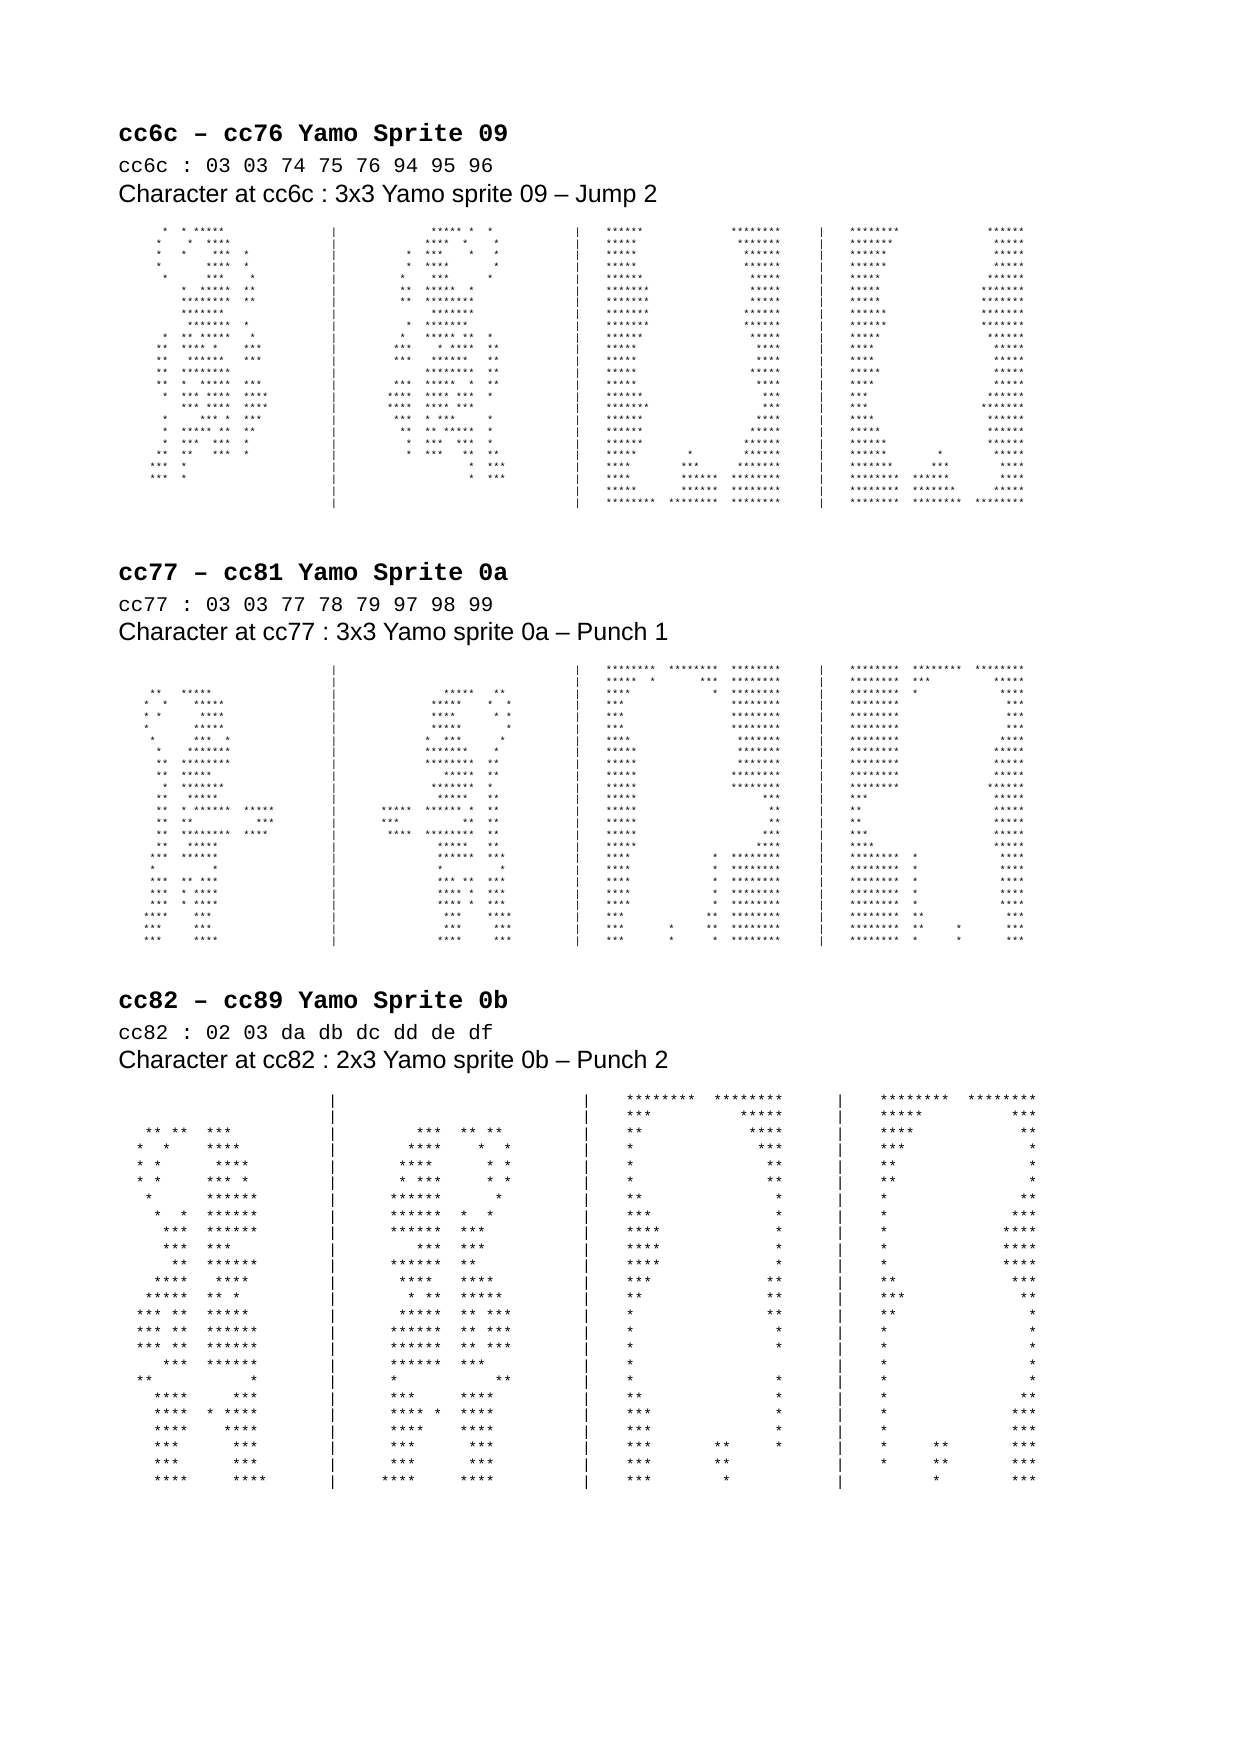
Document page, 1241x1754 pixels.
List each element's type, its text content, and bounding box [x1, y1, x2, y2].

text ** ***** | ***** ** | ***** **** | **** ***** [118, 841, 1122, 853]
text *** *** | *** *** | *** * ** ******** | ******** ** * *** [118, 924, 1122, 936]
text | | *** ***** | ***** *** [118, 1109, 1122, 1126]
text * **** * | * **** * | ***** ****** | ****** ***** [118, 262, 1122, 274]
text * * **** | **** * * | ***** ******* | ******* ***** [118, 238, 1122, 250]
text *** ****** | ****** *** | **** * ******** | ******** * **** [118, 853, 1122, 865]
text * ***** | ***** * | *** ******** | ******** *** [118, 724, 1122, 735]
text *** * **** | **** * *** | **** * ******** | ******** * **** [118, 888, 1122, 900]
text ** * ***** *** | *** ***** * ** | ***** **** | **** ***** [118, 379, 1122, 391]
text ** ******** | ******** ** | ***** ******* | ******** ***** [118, 759, 1122, 771]
text ** ******** | ******** ** | ***** ***** | ***** ***** [118, 368, 1122, 379]
text **** **** | **** **** | *** ** | ** *** [118, 1275, 1122, 1292]
text *** *** | *** *** | *** ** * | * ** *** [118, 1441, 1122, 1457]
text * ***** ** ** | ** ** ***** * | ****** ***** | ***** ****** [118, 427, 1122, 438]
text * ** ***** * | * ***** ** * | ****** ***** | ***** ****** [118, 332, 1122, 344]
text | | ******** ******** ******** | ******** ******** ******** [118, 665, 1122, 677]
text ** ** *** | *** ** ** | ** **** | **** ** [118, 1126, 1122, 1143]
text * * ***** | ***** * * | ****** ******** | ******** ****** [118, 227, 1122, 238]
text * * ***** | ***** * * | *** ******** | ******** *** [118, 700, 1122, 712]
text *** ** ****** | ****** ** *** | * * | * * [118, 1325, 1122, 1341]
text *** ** *** | *** ** *** | **** * ******** | ******** * **** [118, 877, 1122, 888]
text * *** **** **** | **** **** *** * | ****** *** | *** ****** [118, 391, 1122, 403]
text | | ***** * *** ******** | ******** *** ***** [118, 677, 1122, 688]
text cc77 : 03 03 77 78 79 97 98 99 [118, 593, 1122, 617]
text ** ***** | ***** ** | **** * ******** | ******** * **** [118, 688, 1122, 700]
text * * *** * | * *** * * | * ** | ** * [118, 1176, 1122, 1192]
subtitle cc6c – cc76 Yamo Sprite 09 [118, 121, 1122, 149]
text **** *** | *** **** | *** ** ******** | ******** ** *** [118, 912, 1122, 924]
text ** ***** | ***** ** | ***** *** | *** ***** [118, 794, 1122, 806]
text Character at cc77 : 3x3 Yamo sprite 0a – Punch 1 [118, 617, 1122, 646]
text ** ****** *** | *** ****** ** | ***** **** | **** ***** [118, 356, 1122, 368]
text ** ****** | ****** ** | **** * | * **** [118, 1258, 1122, 1275]
text * *** *** * | * *** *** * | ****** ****** | ****** ****** [118, 438, 1122, 450]
text *** * | * *** | **** ****** ******** | ******** ****** **** [118, 474, 1122, 486]
text * ****** | ****** * | ** * | * ** [118, 1192, 1122, 1209]
text *** * **** | **** * *** | **** * ******** | ******** * **** [118, 900, 1122, 912]
text ** ** *** | *** ** ** | ***** ** | ** ***** [118, 818, 1122, 829]
text ******* * | * ******* | ******* ****** | ****** ******* [118, 321, 1122, 332]
text cc82 : 02 03 da db dc dd de df [118, 1022, 1122, 1045]
text ** ** *** * | * *** ** ** | ***** * ****** | ****** * ***** [118, 450, 1122, 462]
text *** * | * *** | **** *** ******* | ******* *** **** [118, 462, 1122, 474]
text *** **** **** | **** **** *** | ******* *** | *** ******* [118, 403, 1122, 415]
text * * **** | **** * * | * ** | ** * [118, 1159, 1122, 1176]
text Character at cc82 : 2x3 Yamo sprite 0b – Punch 2 [118, 1045, 1122, 1074]
text * * | * * | **** * ******** | ******** * **** [118, 865, 1122, 877]
text **** * **** | **** * **** | *** * | * *** [118, 1408, 1122, 1424]
text **** **** | **** **** | *** * | * *** [118, 1424, 1122, 1441]
text * *** * | * *** * | **** ******* | ******** **** [118, 735, 1122, 747]
text ** * | * ** | * * | * * [118, 1374, 1122, 1391]
text * *** * | * *** * | ****** ***** | ***** ****** [118, 274, 1122, 285]
text * ***** ** | ** ***** * | ******* ***** | ***** ******* [118, 285, 1122, 297]
text * * *** * | * *** * * | ***** ****** | ****** ***** [118, 250, 1122, 262]
subtitle cc82 – cc89 Yamo Sprite 0b [118, 987, 1122, 1016]
text ******* | ******* | ******* ****** | ****** ******* [118, 309, 1122, 321]
text Character at cc6c : 3x3 Yamo sprite 09 – Jump 2 [118, 179, 1122, 208]
text **** *** | *** **** | ** * | * ** [118, 1391, 1122, 1408]
text *** *** | *** *** | **** * | * **** [118, 1242, 1122, 1258]
text *** ****** | ****** *** | **** * | * **** [118, 1225, 1122, 1242]
text ***** ** * | * ** ***** | ** ** | *** ** [118, 1292, 1122, 1308]
text * *** * *** | *** * *** * | ****** **** | **** ****** [118, 415, 1122, 427]
text cc6c : 03 03 74 75 76 94 95 96 [118, 155, 1122, 179]
subtitle cc77 – cc81 Yamo Sprite 0a [118, 559, 1122, 588]
text * * **** | **** * * | *** ******** | ******** *** [118, 712, 1122, 724]
text * * ****** | ****** * * | *** * | * *** [118, 1209, 1122, 1225]
text ** ******** **** | **** ******** ** | ***** *** | *** ***** [118, 829, 1122, 841]
text *** ** ****** | ****** ** *** | * * | * * [118, 1341, 1122, 1358]
text ******** ** | ** ******** | ******* ***** | ***** ******* [118, 297, 1122, 309]
text * ******* | ******* * | ***** ******** | ******** ****** [118, 782, 1122, 794]
text * * **** | **** * * | * *** | *** * [118, 1143, 1122, 1159]
text | | ******** ******** | ******** ******** [118, 1093, 1122, 1109]
text | | ******** ******** ******** | ******** ******** ******** [118, 497, 1122, 509]
text *** ** ***** | ***** ** *** | * ** | ** * [118, 1308, 1122, 1325]
text *** *** | *** *** | *** ** | * ** *** [118, 1457, 1122, 1474]
text * ******* | ******* * | ***** ******* | ******** ***** [118, 747, 1122, 759]
text ** ***** | ***** ** | ***** ******** | ******** ***** [118, 771, 1122, 782]
text ** **** * *** | *** * **** ** | ***** **** | **** ***** [118, 344, 1122, 356]
text *** ****** | ****** *** | * | * * [118, 1358, 1122, 1374]
text *** **** | **** *** | *** * * ******** | ******** * * *** [118, 936, 1122, 947]
text | | ***** ****** ******** | ******** ******* ***** [118, 486, 1122, 497]
text ** * ****** ***** | ***** ****** * ** | ***** ** | ** ***** [118, 806, 1122, 818]
text **** **** | **** **** | *** * | * *** [118, 1474, 1122, 1490]
